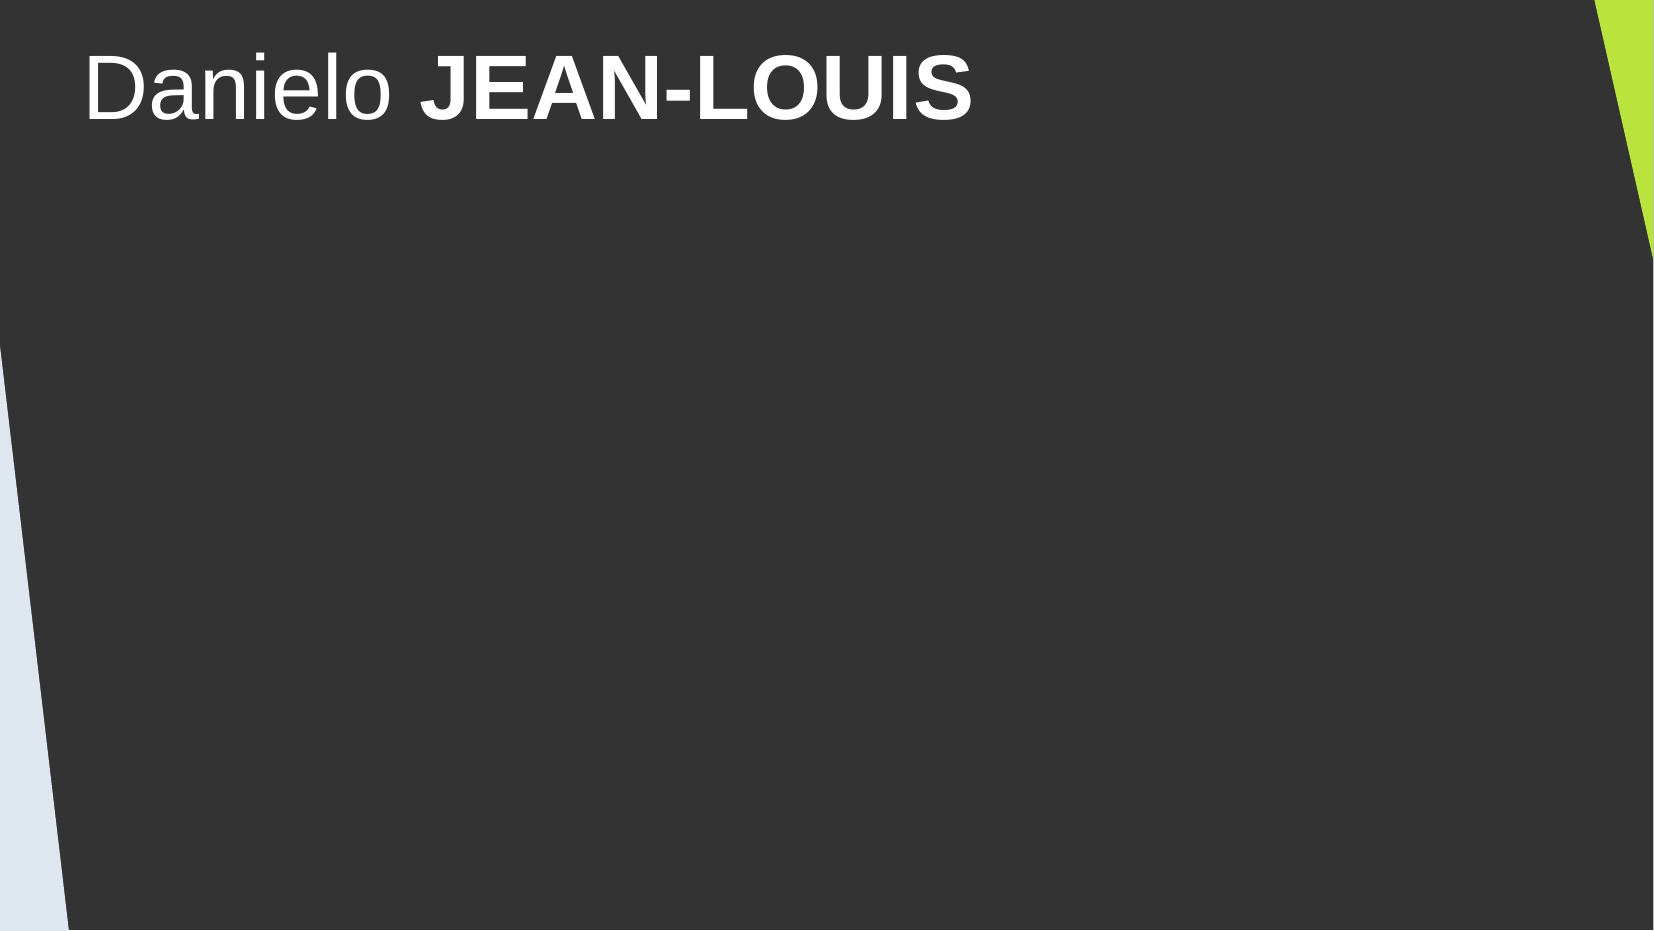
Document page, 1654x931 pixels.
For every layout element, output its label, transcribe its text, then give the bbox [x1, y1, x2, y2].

text_box [0, 346, 69, 931]
text_box Danielo JEAN-LOUIS [82, 36, 1571, 758]
text_box [1594, 0, 1654, 263]
